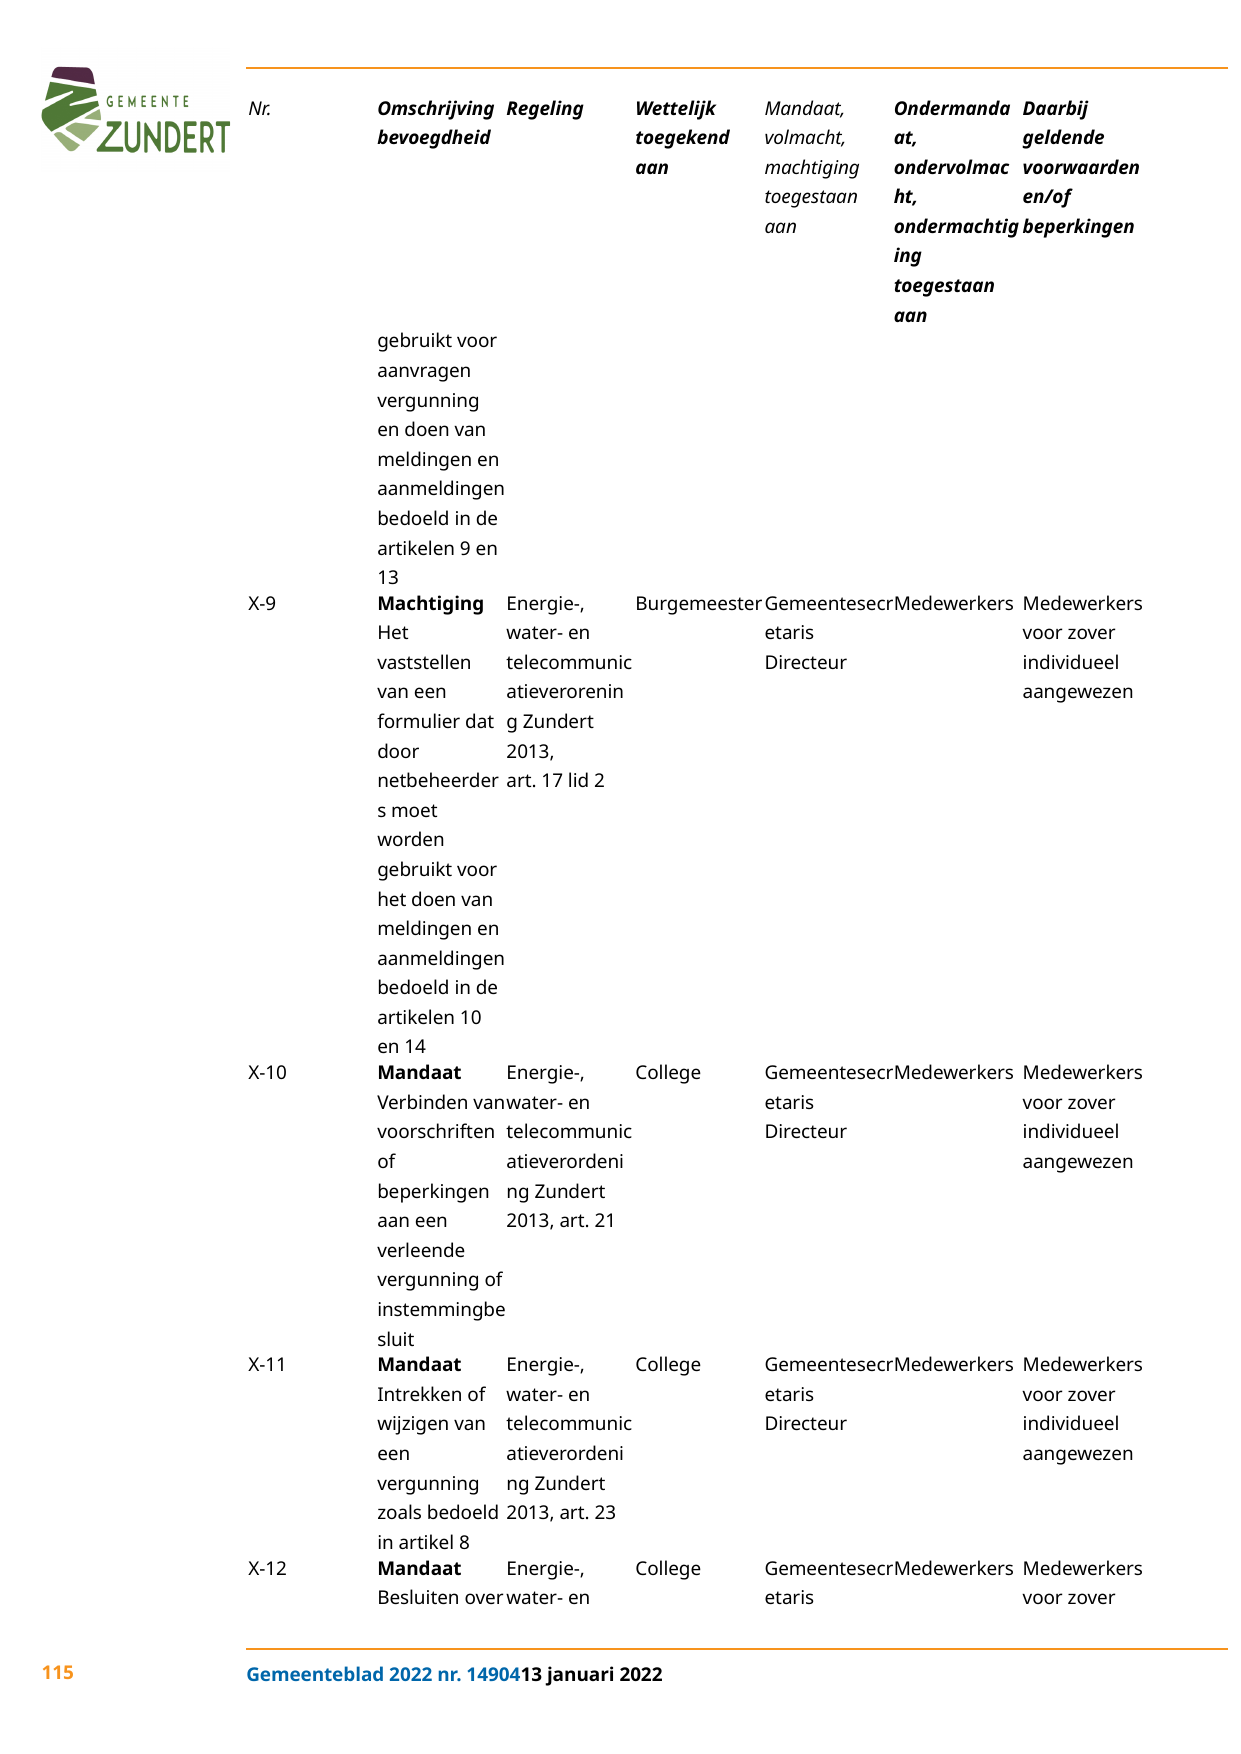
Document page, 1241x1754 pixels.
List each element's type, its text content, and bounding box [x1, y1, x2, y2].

table_cell Energie-, water- en telecommunicatieverordening Zundert 2013, art. 21 [506, 1060, 635, 1351]
table_cell Energie-, water- en [506, 1555, 635, 1610]
table_cell Medewerkers [894, 590, 1022, 1059]
table_cell Mandaat Intrekken of wijzigen van een vergunning zoals bedoeld in artikel 8 [377, 1351, 506, 1555]
table_header Ondermandaat, ondervolmacht, ondermachtiging toegestaan aan [894, 95, 1022, 328]
table_cell [764, 328, 893, 590]
table_cell [248, 328, 377, 590]
table_cell X-9 [248, 590, 377, 1059]
picture [41, 47, 231, 172]
table_header Regeling [506, 95, 635, 328]
table_cell College [635, 1060, 764, 1351]
table_cell Machtiging Het vaststellen van een formulier dat door netbeheerders moet worden gebruikt voor het doen van meldingen en aanmeldingen bedoeld in de artikelen 10 en 14 [377, 590, 506, 1059]
table_cell [506, 328, 635, 590]
table_cell Gemeentesecretaris [764, 1555, 893, 1610]
table_cell Gemeentesecretaris Directeur [764, 1351, 893, 1555]
table_cell gebruikt voor aanvragen vergunning en doen van meldingen en aanmeldingen bedoeld in de artikelen 9 en 13 [377, 328, 506, 590]
table_cell X-11 [248, 1351, 377, 1555]
table_cell Medewerkers [894, 1351, 1022, 1555]
table_cell Medewerkers voor zover individueel aangewezen [1023, 590, 1152, 1059]
table_cell Mandaat Verbinden van voorschriften of beperkingen aan een verleende vergunning of instemmingbesluit [377, 1060, 506, 1351]
table_cell Energie-, water- en telecommunicatieverordening Zundert 2013, art. 23 [506, 1351, 635, 1555]
table_header Daarbij geldende voorwaarden en/of beperkingen [1023, 95, 1152, 328]
table_cell Medewerkers [894, 1555, 1022, 1610]
table_cell [894, 328, 1022, 590]
table_cell Gemeentesecretaris Directeur [764, 1060, 893, 1351]
table_cell Medewerkers voor zover individueel aangewezen [1023, 1351, 1152, 1555]
table_header Nr. [248, 95, 377, 328]
table_cell Gemeentesecretaris Directeur [764, 590, 893, 1059]
table_header Mandaat, volmacht, machtiging toegestaan aan [764, 95, 893, 328]
table_cell [635, 328, 764, 590]
table_cell Mandaat Besluiten over [377, 1555, 506, 1610]
table_cell Burgemeester [635, 590, 764, 1059]
table_cell Medewerkers voor zover [1023, 1555, 1152, 1610]
table_header Omschrijving bevoegdheid [377, 95, 506, 328]
table_cell College [635, 1555, 764, 1610]
table_cell College [635, 1351, 764, 1555]
table_cell [1023, 328, 1152, 590]
table_cell Energie-, water- en telecommunicatieverorening Zundert 2013, art. 17 lid 2 [506, 590, 635, 1059]
table_header Wettelijk toegekend aan [635, 95, 764, 328]
table_cell X-12 [248, 1555, 377, 1610]
table_cell X-10 [248, 1060, 377, 1351]
table_cell Medewerkers voor zover individueel aangewezen [1023, 1060, 1152, 1351]
table_cell Medewerkers [894, 1060, 1022, 1351]
